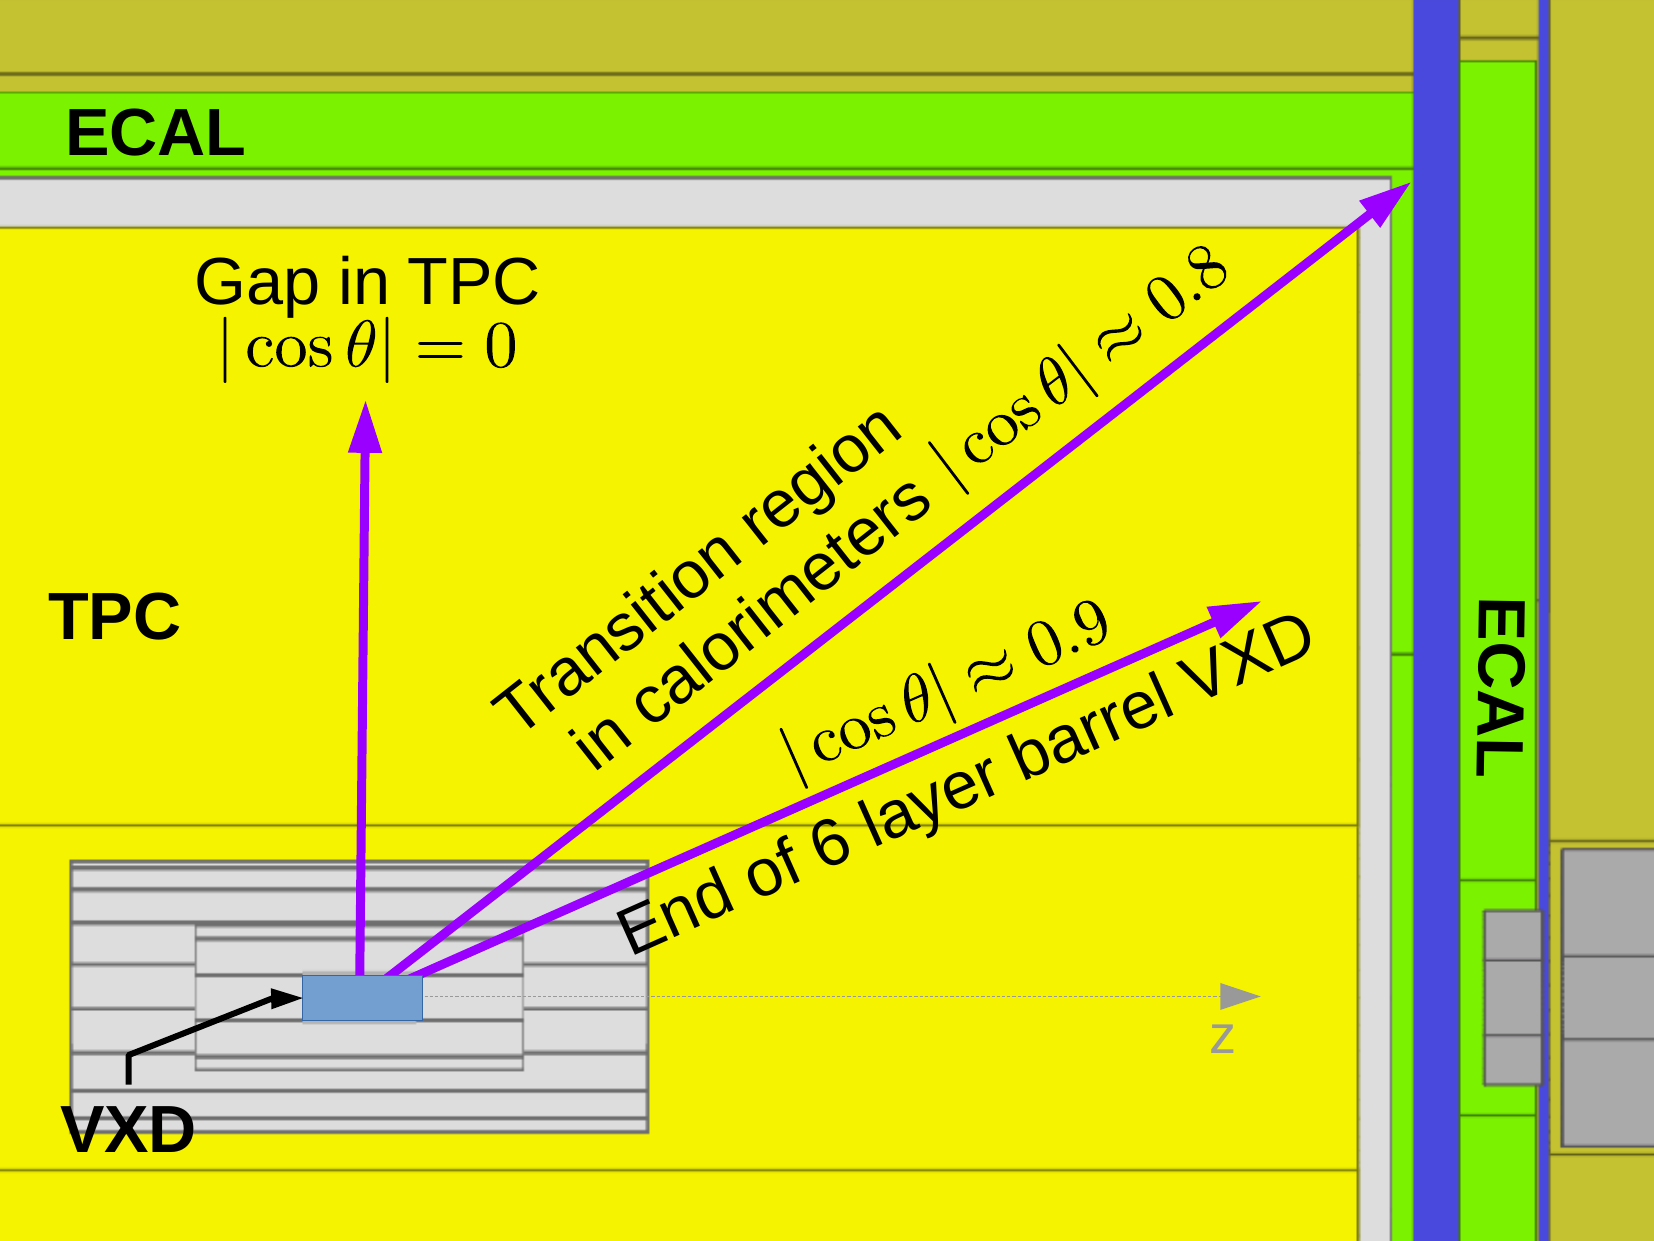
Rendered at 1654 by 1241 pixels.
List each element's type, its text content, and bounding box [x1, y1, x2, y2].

text_box [998, 234, 1243, 442]
text_box ECAL [1454, 581, 1548, 795]
picture [0, 0, 1654, 1241]
text_box [215, 327, 518, 384]
text_box Gap in TPC [179, 236, 557, 327]
text_box VXD [45, 1084, 213, 1175]
text_box [771, 589, 1122, 793]
text_box End of 6 layer barrel VXD [589, 580, 1346, 983]
text_box ECAL [50, 87, 262, 177]
text_box [302, 975, 423, 1021]
text_box Transition region in calorimeters [464, 318, 1044, 824]
text_box z [1195, 997, 1252, 1073]
text_box TPC [33, 572, 197, 662]
